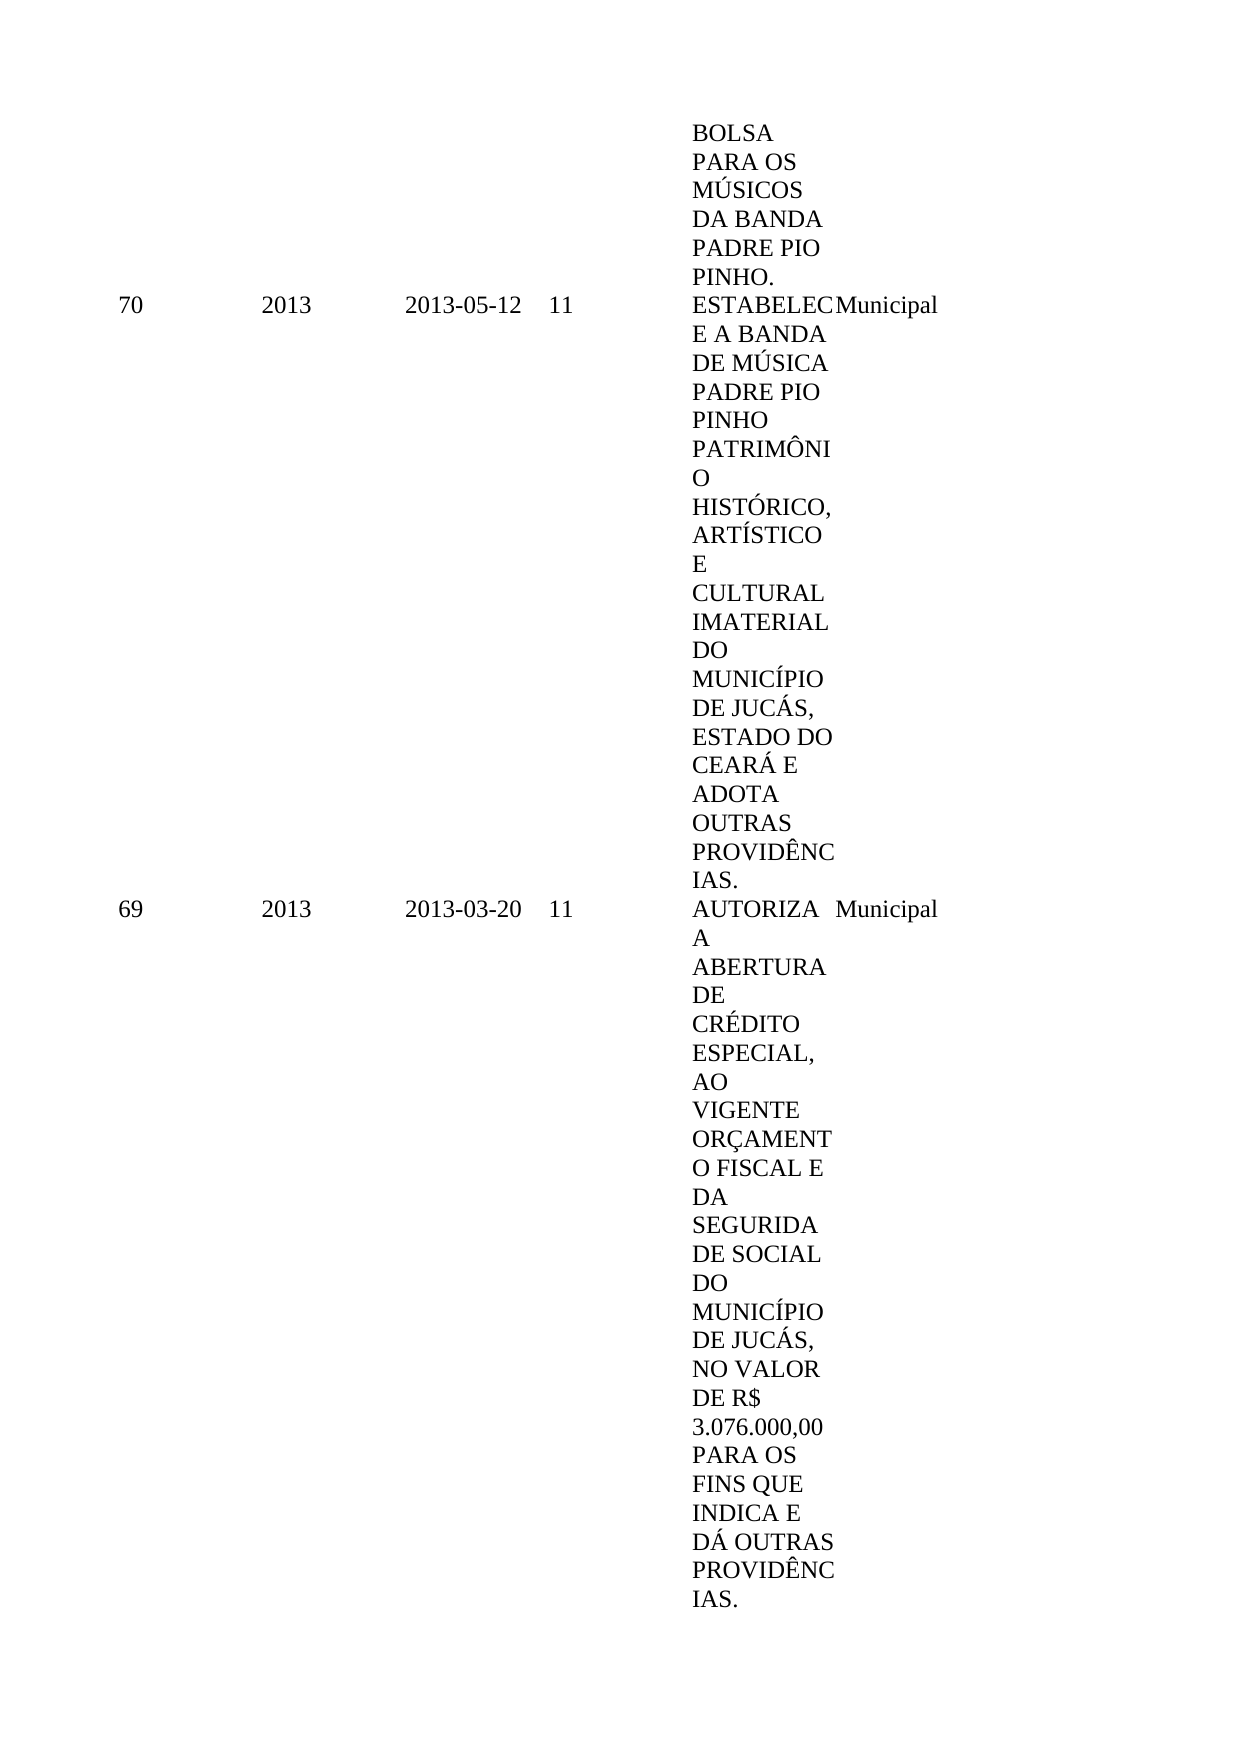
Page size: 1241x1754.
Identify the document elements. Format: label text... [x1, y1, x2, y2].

table_cell BOLSA PARA OS MÚSICOS DA BANDA PADRE PIO PINHO. [692, 118, 835, 291]
table_cell Municipal [835, 894, 979, 1613]
table_cell [405, 118, 548, 291]
table_cell 2013-03-20 [405, 894, 548, 1613]
table_cell AUTORIZA A ABERTURA DE CRÉDITO ESPECIAL, AO VIGENTE ORÇAMENTO FISCAL E DA SEGURIDADE SOCIAL DO MUNICÍPIO DE JUCÁS, NO VALOR DE R$ 3.076.000,00 PARA OS FINS QUE INDICA E DÁ OUTRAS PROVIDÊNCIAS. [692, 894, 835, 1613]
table_cell 11 [548, 894, 692, 1613]
table_cell [979, 118, 1122, 291]
table_cell [979, 894, 1122, 1613]
table_cell [261, 118, 405, 291]
table_cell [979, 291, 1122, 894]
table_cell 2013 [261, 291, 405, 894]
table_cell [835, 118, 979, 291]
table_cell 11 [548, 291, 692, 894]
table_cell [118, 118, 261, 291]
table_cell 70 [118, 291, 261, 894]
table_cell 2013-05-12 [405, 291, 548, 894]
table_cell Municipal [835, 291, 979, 894]
table_cell [548, 118, 692, 291]
table_cell 69 [118, 894, 261, 1613]
table_cell 2013 [261, 894, 405, 1613]
table_cell ESTABELECE A BANDA DE MÚSICA PADRE PIO PINHO PATRIMÔNIO HISTÓRICO, ARTÍSTICO E CULTURAL IMATERIAL DO MUNICÍPIO DE JUCÁS, ESTADO DO CEARÁ E ADOTA OUTRAS PROVIDÊNCIAS. [692, 291, 835, 894]
